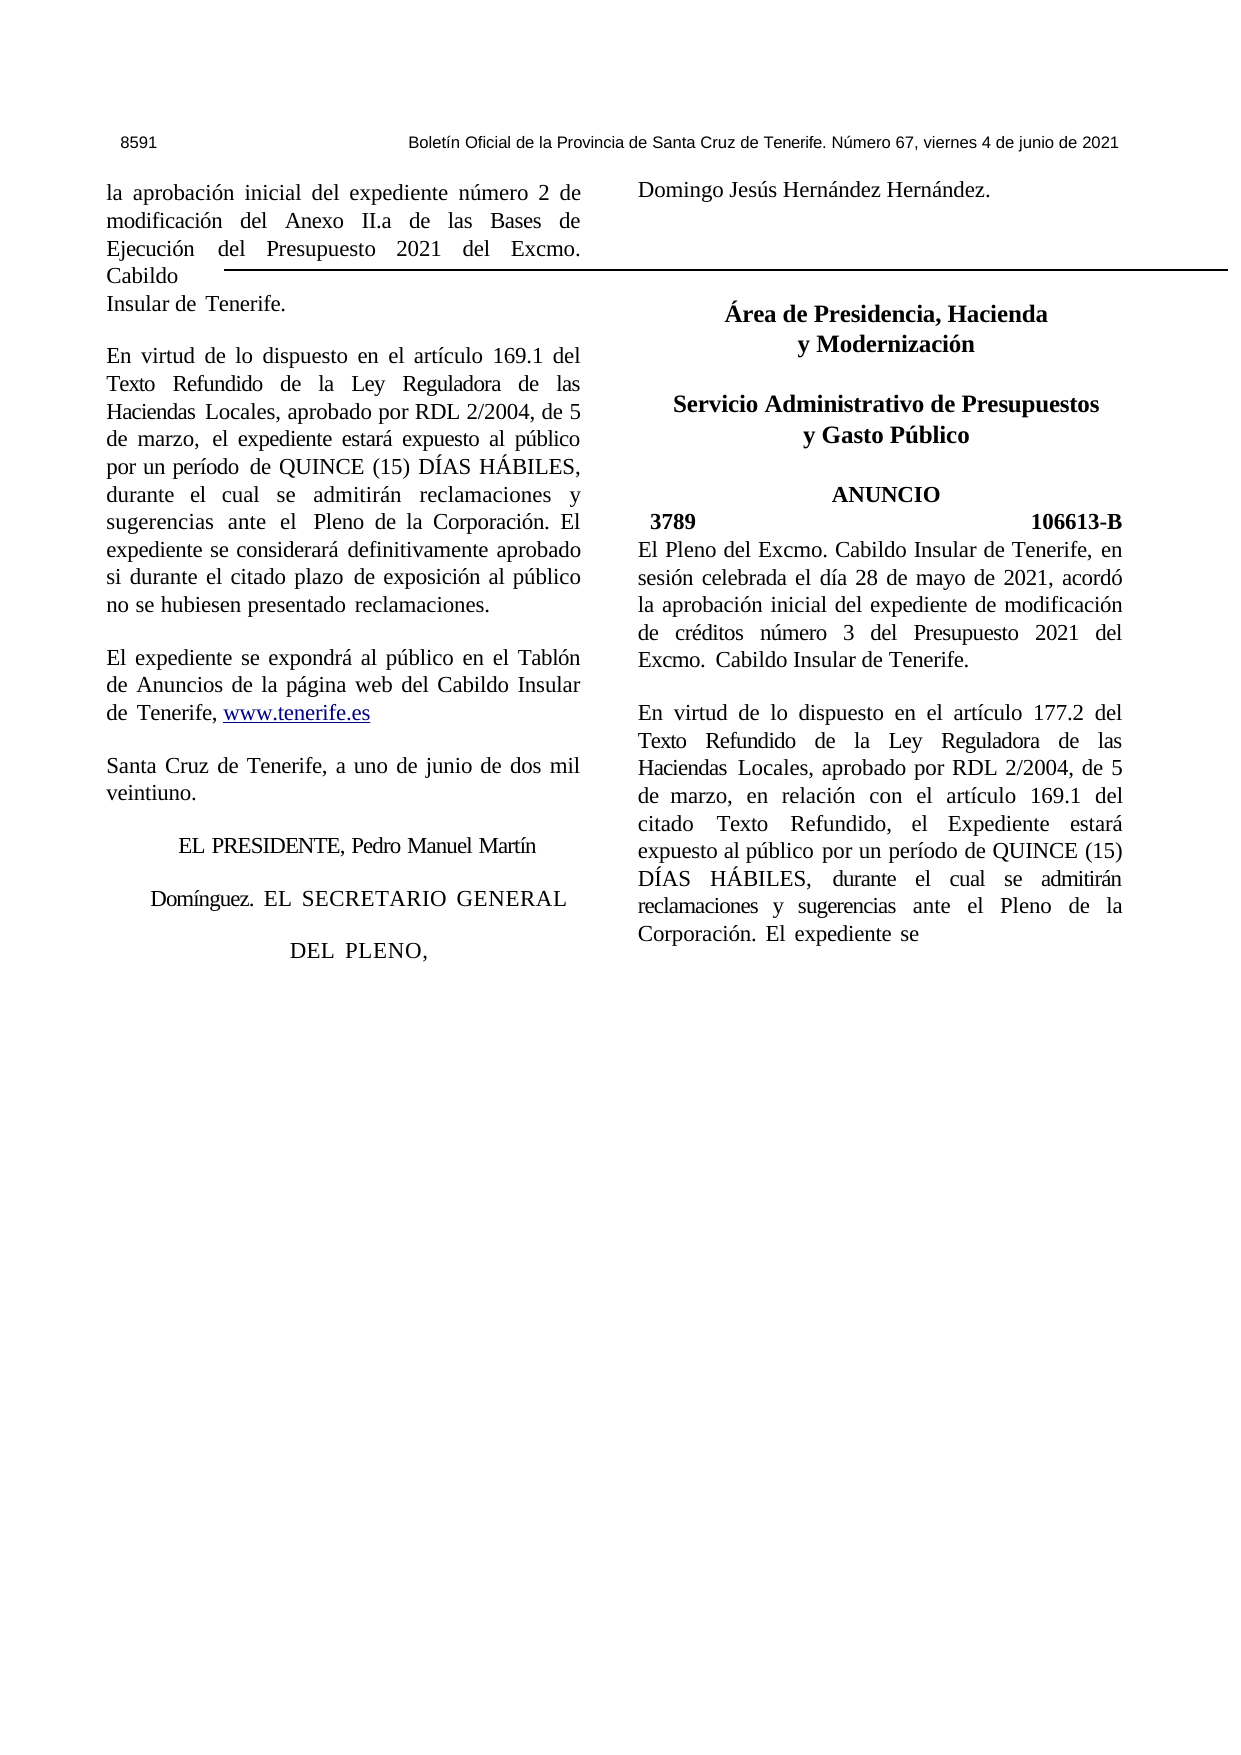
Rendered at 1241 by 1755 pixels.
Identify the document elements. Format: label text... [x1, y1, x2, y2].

text la aprobación inicial del expediente número 2 de modificación del Anexo II.a de las Bases de Ejecución del Presupuesto 2021 del Excmo. Cabildo Insular de Tenerife. [106, 179, 581, 316]
text En virtud de lo dispuesto en el artículo 169.1 del Texto Refundido de la Ley Reguladora de las Haciendas Locales, aprobado por RDL 2/2004, de 5 de marzo, el expediente estará expuesto al público por un período de QUINCE (15) DÍAS HÁBILES, durante el cual se admitirán reclamaciones y sugerencias ante el Pleno de la Corporación. El expediente se considerará definitivamente aprobado si durante el citado plazo de exposición al público no se hubiesen presentado reclamaciones. [106, 343, 581, 617]
text Domingo Jesús Hernández Hernández. [638, 179, 1134, 202]
text Santa Cruz de Tenerife, a uno de junio de dos mil veintiuno. [106, 752, 581, 806]
subtitle ANUNCIO [638, 481, 1134, 507]
text 3789 106613-B [638, 508, 1134, 535]
text En virtud de lo dispuesto en el artículo 177.2 del Texto Refundido de la Ley Reguladora de las Haciendas Locales, aprobado por RDL 2/2004, de 5 de marzo, en relación con el artículo 169.1 del citado Texto Refundido, el Expediente estará expuesto al público por un período de QUINCE (15) DÍAS HÁBILES, durante el cual se admitirán reclamaciones y sugerencias ante el Pleno de la Corporación. El expediente se [638, 699, 1123, 946]
subtitle Área de Presidencia, Hacienda y Modernización [722, 299, 1050, 358]
text El Pleno del Excmo. Cabildo Insular de Tenerife, en sesión celebrada el día 28 de mayo de 2021, acordó la aprobación inicial del expediente de modificación de créditos número 3 del Presupuesto 2021 del Excmo. Cabildo Insular de Tenerife. [638, 536, 1123, 673]
text EL PRESIDENTE, Pedro Manuel Martín Domínguez. EL SECRETARIO GENERAL DEL PLENO, [134, 811, 582, 969]
text El expediente se expondrá al público en el Tablón de Anuncios de la página web del Cabildo Insular de Tenerife, www.tenerife.es [106, 644, 581, 725]
text Servicio Administrativo de Presupuestos y Gasto Público [670, 389, 1102, 448]
